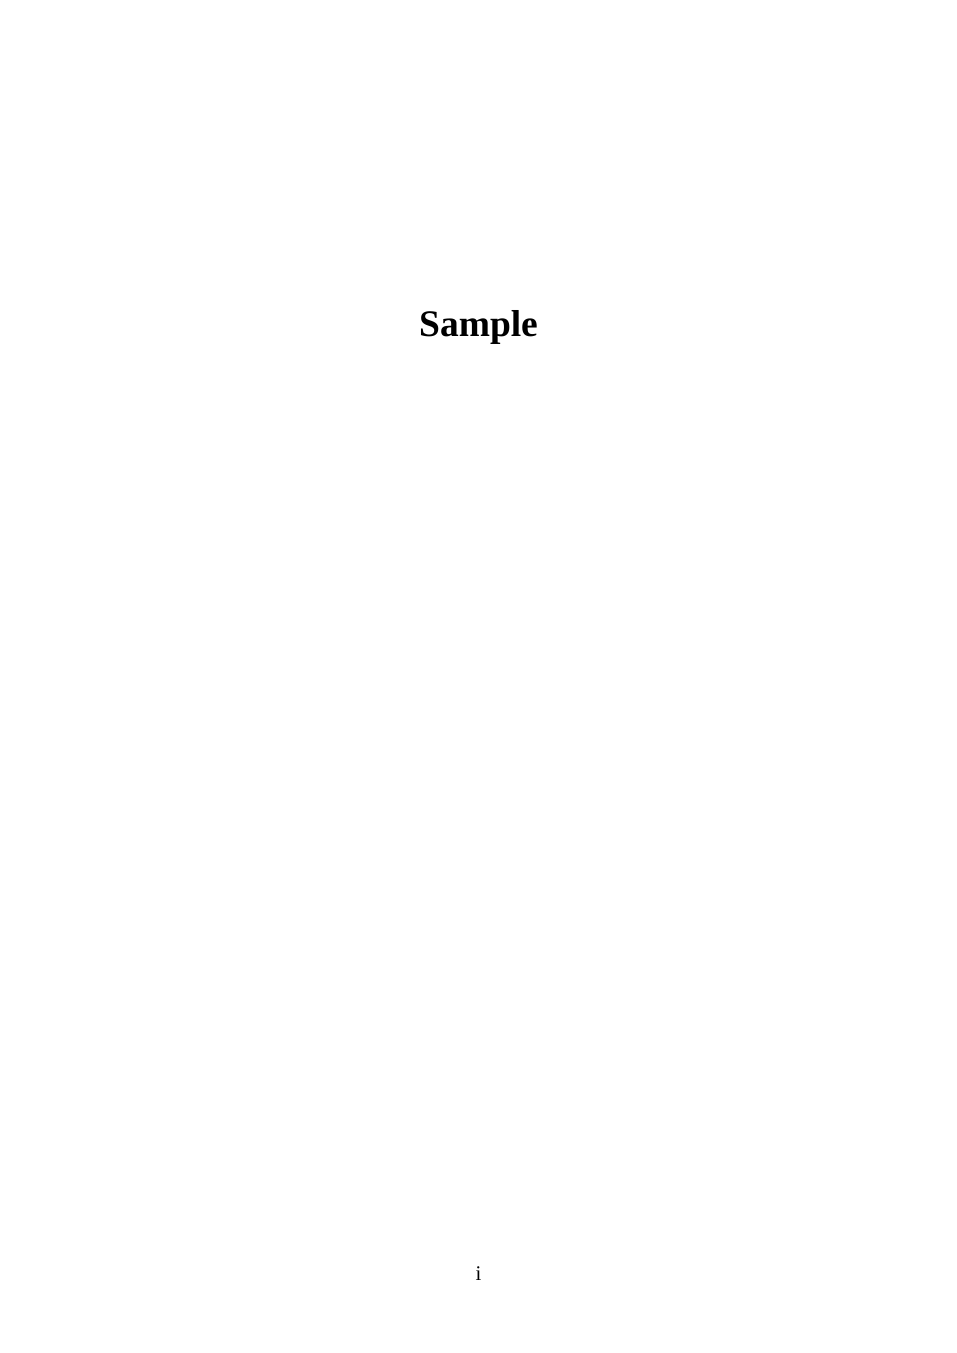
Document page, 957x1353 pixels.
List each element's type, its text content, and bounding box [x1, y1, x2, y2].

title Sample [88, 301, 868, 344]
